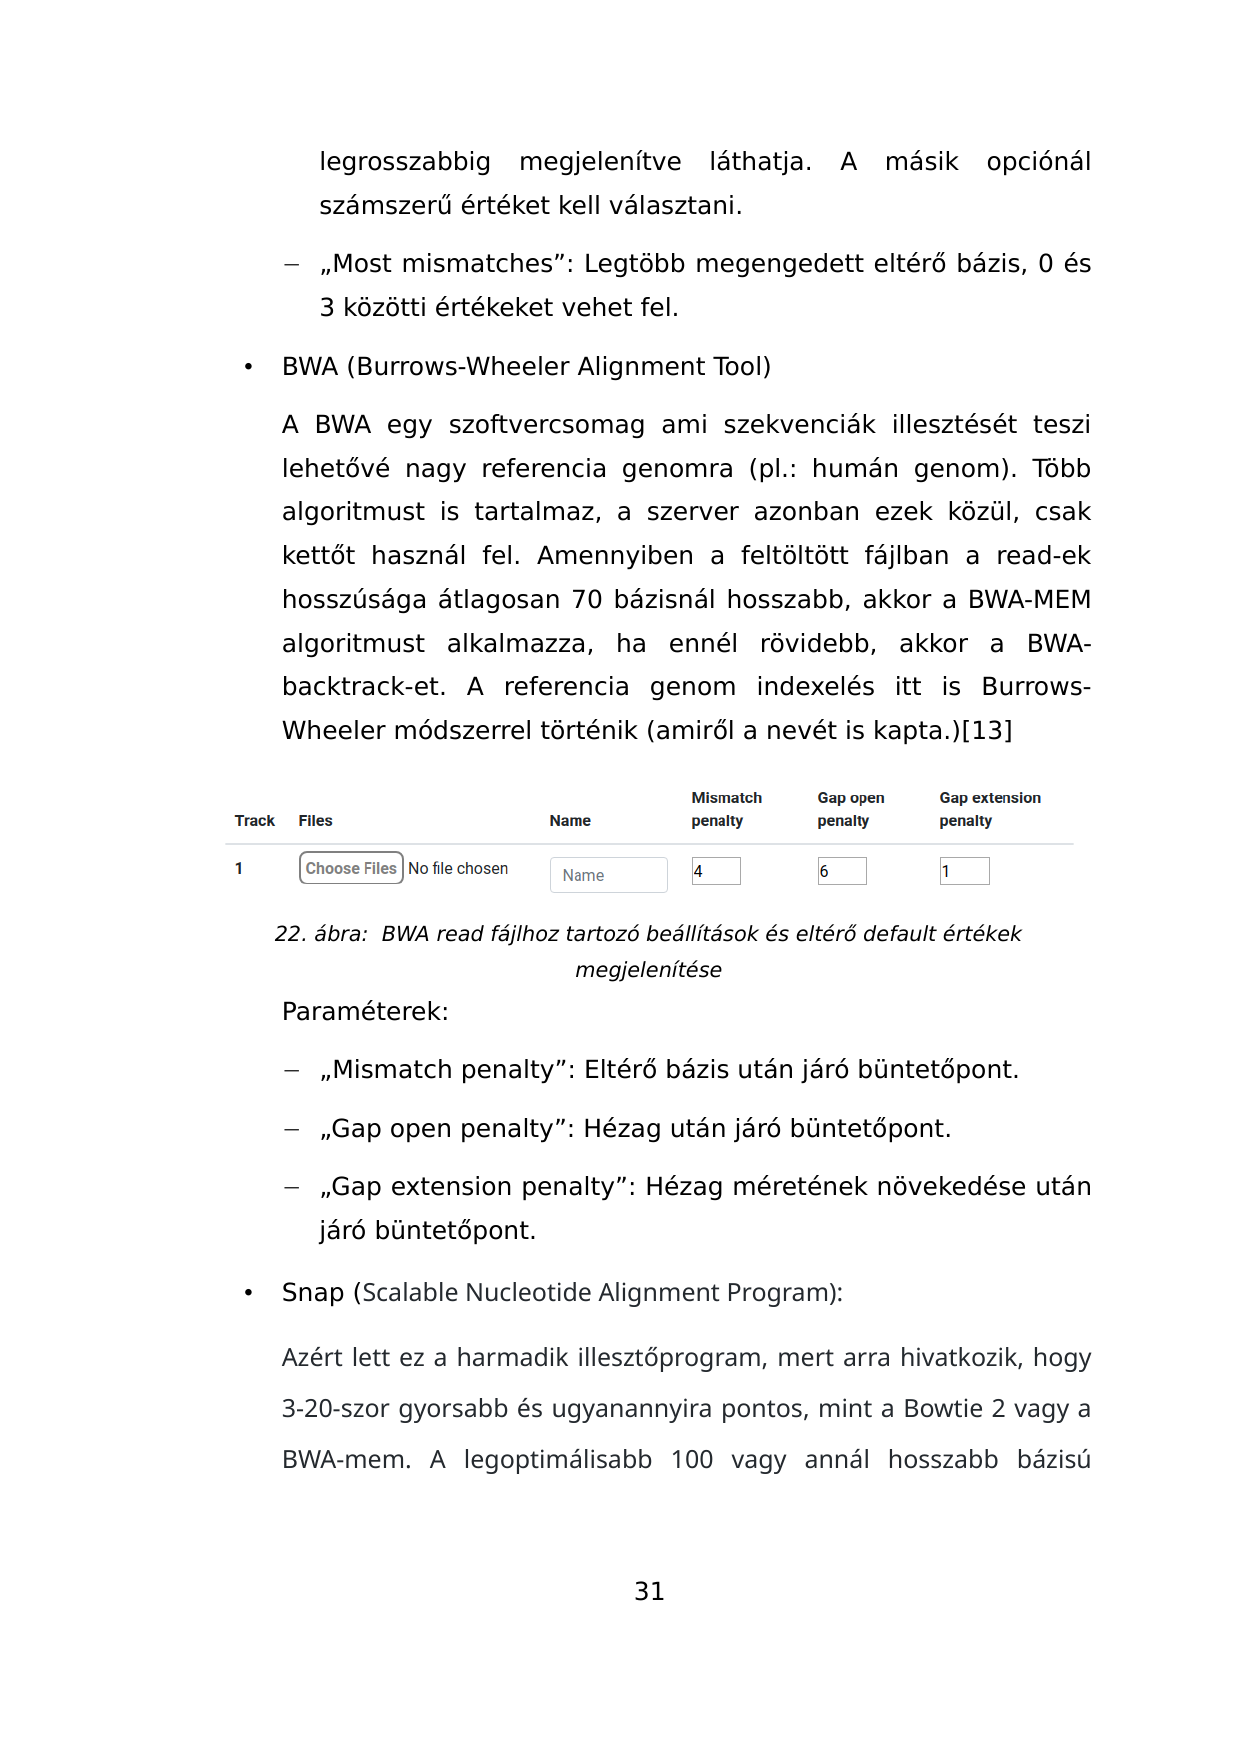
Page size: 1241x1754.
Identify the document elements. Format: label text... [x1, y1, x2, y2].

list „Most mismatches”: Legtöbb megengedett eltérő bázis, 0 és 3 közötti értékeket vehet fel. [282, 250, 1093, 323]
list A BWA egy szoftvercsomag ami szekvenciák illesztését teszi lehetővé nagy referencia genomra (pl.: humán genom). Több algoritmust is tartalmaz, a szerver azonban ezek közül, csak kettőt használ fel. Amennyiben a feltöltött fájlban a read-ek hosszúsága átlagosan 70 bázisnál hosszabb, akkor a BWA-MEM algoritmust alkalmazza, ha ennél rövidebb, akkor a BWA-backtrack-et. A referencia genom indexelés itt is Burrows-Wheeler módszerrel történik (amiről a nevét is kapta.)[13] [244, 410, 1093, 746]
picture [225, 774, 1074, 906]
list „Mismatch penalty”: Eltérő bázis után járó büntetőpont. [282, 1056, 1093, 1085]
list 22. ábra: BWA read fájlhoz tartozó beállítások és eltérő default értékek megjelenítése [225, 906, 1074, 983]
list Azért lett ez a harmadik illesztőprogram, mert arra hivatkozik, hogy 3-20-szor gyorsabb és ugyanannyira pontos, mint a Bowtie 2 vagy a BWA-mem. A legoptimálisabb 100 vagy annál hosszabb bázisú [244, 1340, 1093, 1476]
list BWA (Burrows-Wheeler Alignment Tool) [244, 352, 1093, 381]
list „Gap extension penalty”: Hézag méretének növekedése után járó büntetőpont. [282, 1172, 1093, 1245]
list Paraméterek: [244, 906, 1093, 1027]
list „Gap open penalty”: Hézag után járó büntetőpont. [282, 1114, 1093, 1143]
list Snap (Scalable Nucleotide Alignment Program): [244, 1274, 1093, 1308]
list legrosszabbig megjelenítve láthatja. A másik opciónál számszerű értéket kell választani. [282, 148, 1093, 221]
